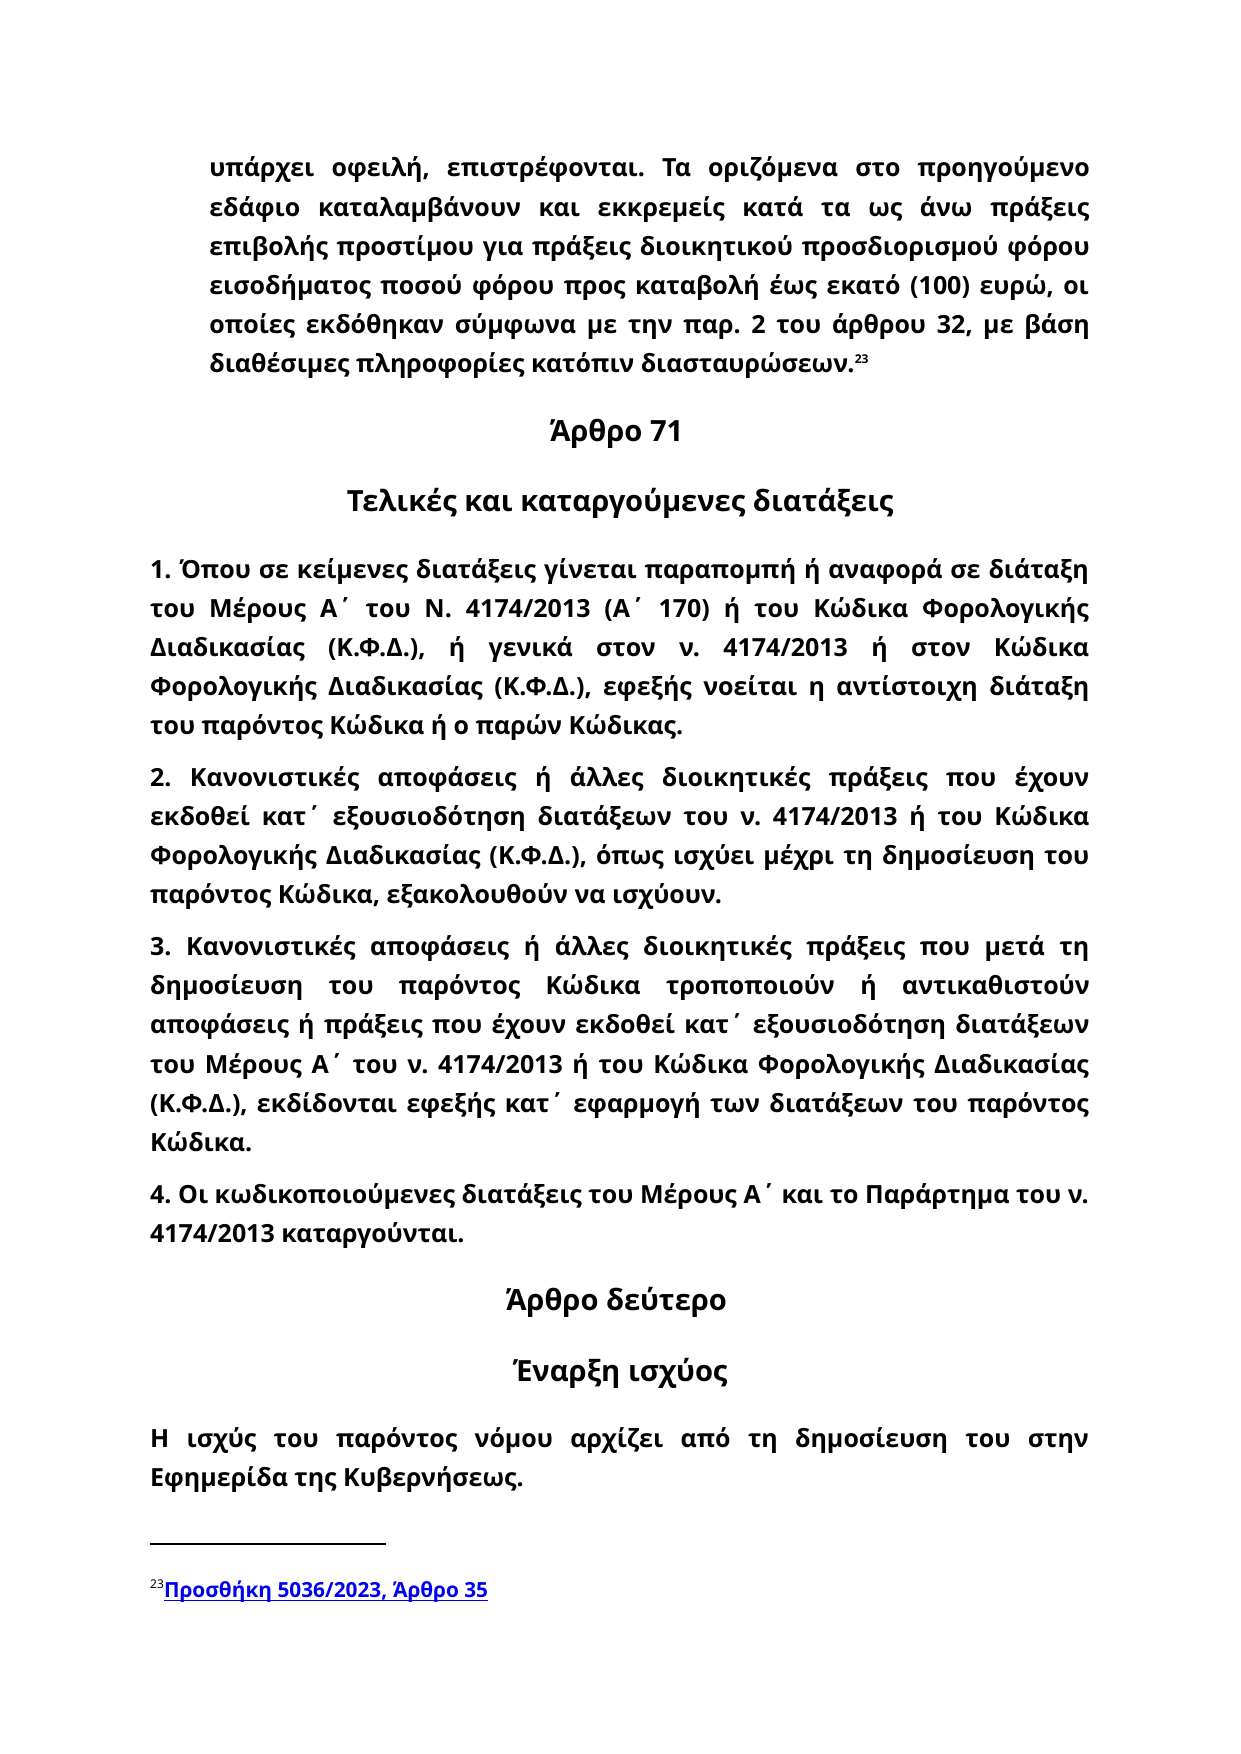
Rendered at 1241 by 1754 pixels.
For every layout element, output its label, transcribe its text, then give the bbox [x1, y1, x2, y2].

text 2. Κανονιστικές αποφάσεις ή άλλες διοικητικές πράξεις που έχουν εκδοθεί κατ΄ εξουσιοδότηση διατάξεων του ν. 4174/2013 ή του Κώδικα Φορολογικής Διαδικασίας (Κ.Φ.Δ.), όπως ισχύει μέχρι τη δημοσίευση του παρόντος Κώδικα, εξακολουθούν να ισχύουν. [150, 759, 1090, 911]
text Η ισχύς του παρόντος νόμου αρχίζει από τη δημοσίευση του στην Εφημερίδα της Κυβερνήσεως. [150, 1421, 1090, 1494]
subtitle Άρθρο 71 [150, 410, 1090, 450]
subtitle Άρθρο δεύτερο [150, 1279, 1090, 1319]
subtitle Έναρξη ισχύος [150, 1350, 1090, 1390]
text 4. Οι κωδικοποιούμενες διατάξεις του Μέρους Α΄ και το Παράρτημα του ν. 4174/2013 καταργούνται. [150, 1176, 1090, 1249]
text 1. Όπου σε κείμενες διατάξεις γίνεται παραπομπή ή αναφορά σε διάταξη του Μέρους Α΄ του Ν. 4174/2013 (Α΄ 170) ή του Κώδικα Φορολογικής Διαδικασίας (Κ.Φ.Δ.), ή γενικά στον ν. 4174/2013 ή στον Κώδικα Φορολογικής Διαδικασίας (Κ.Φ.Δ.), εφεξής νοείται η αντίστοιχη διάταξη του παρόντος Κώδικα ή ο παρών Κώδικας. [150, 551, 1090, 742]
list υπάρχει οφειλή, επιστρέφονται. Τα οριζόμενα στο προηγούμενο εδάφιο καταλαμβάνουν και εκκρεμείς κατά τα ως άνω πράξεις επιβολής προστίμου για πράξεις διοικητικού προσδιορισμού φόρου εισοδήματος ποσού φόρου προς καταβολή έως εκατό (100) ευρώ, οι οποίες εκδόθηκαν σύμφωνα με την παρ. 2 του άρθρου 32, με βάση διαθέσιμες πληροφορίες κατόπιν διασταυρώσεων. [150, 150, 1090, 380]
subtitle Τελικές και καταργούμενες διατάξεις [150, 481, 1090, 520]
text 3. Κανονιστικές αποφάσεις ή άλλες διοικητικές πράξεις που μετά τη δημοσίευση του παρόντος Κώδικα τροποποιούν ή αντικαθιστούν αποφάσεις ή πράξεις που έχουν εκδοθεί κατ΄ εξουσιοδότηση διατάξεων του Μέρους Α΄ του ν. 4174/2013 ή του Κώδικα Φορολογικής Διαδικασίας (Κ.Φ.Δ.), εκδίδονται εφεξής κατ΄ εφαρμογή των διατάξεων του παρόντος Κώδικα. [150, 929, 1090, 1159]
text Προσθήκη 5036/2023, Άρθρο 35 [150, 1576, 1090, 1604]
